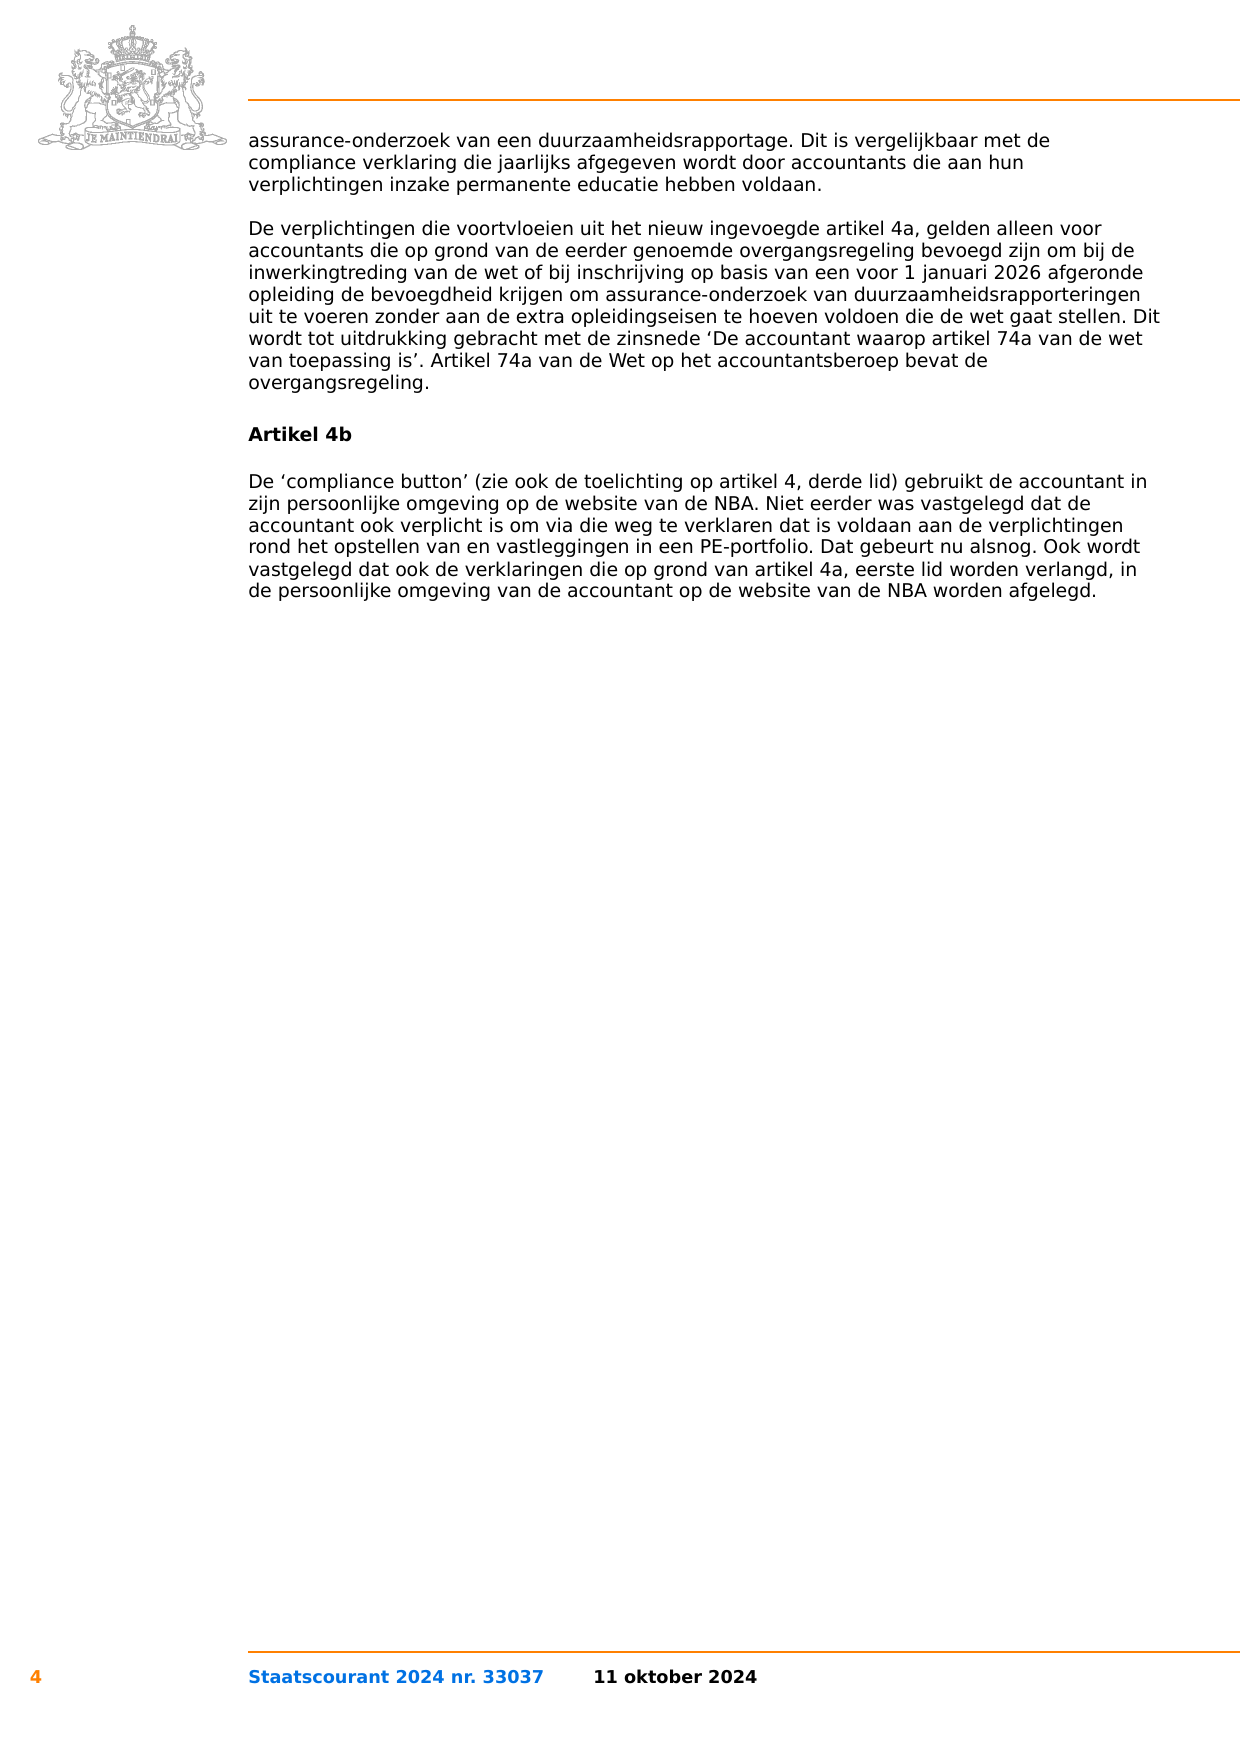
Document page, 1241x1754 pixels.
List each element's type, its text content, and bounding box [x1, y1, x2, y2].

subtitle Artikel 4b [248, 423, 1163, 446]
picture [38, 25, 227, 150]
text De ‘compliance button’ (zie ook de toelichting op artikel 4, derde lid) gebruikt de accountant in zijn persoonlijke omgeving op de website van de NBA. Niet eerder was vastgelegd dat de accountant ook verplicht is om via die weg te verklaren dat is voldaan aan de verplichtingen rond het opstellen van en vastleggingen in een PE-portfolio. Dat gebeurt nu alsnog. Ook wordt vastgelegd dat ook de verklaringen die op grond van artikel 4a, eerste lid worden verlangd, in de persoonlijke omgeving van de accountant op de website van de NBA worden afgelegd. [248, 471, 1163, 602]
text De verplichtingen die voortvloeien uit het nieuw ingevoegde artikel 4a, gelden alleen voor accountants die op grond van de eerder genoemde overgangsregeling bevoegd zijn om bij de inwerkingtreding van de wet of bij inschrijving op basis van een voor 1 januari 2026 afgeronde opleiding de bevoegdheid krijgen om assurance-onderzoek van duurzaamheidsrapporteringen uit te voeren zonder aan de extra opleidingseisen te hoeven voldoen die de wet gaat stellen. Dit wordt tot uitdrukking gebracht met de zinsnede ‘De accountant waarop artikel 74a van de wet van toepassing is’. Artikel 74a van de Wet op het accountantsberoep bevat de overgangsregeling. [248, 218, 1163, 393]
text assurance-onderzoek van een duurzaamheidsrapportage. Dit is vergelijkbaar met de compliance verklaring die jaarlijks afgegeven wordt door accountants die aan hun verplichtingen inzake permanente educatie hebben voldaan. [248, 130, 1163, 196]
